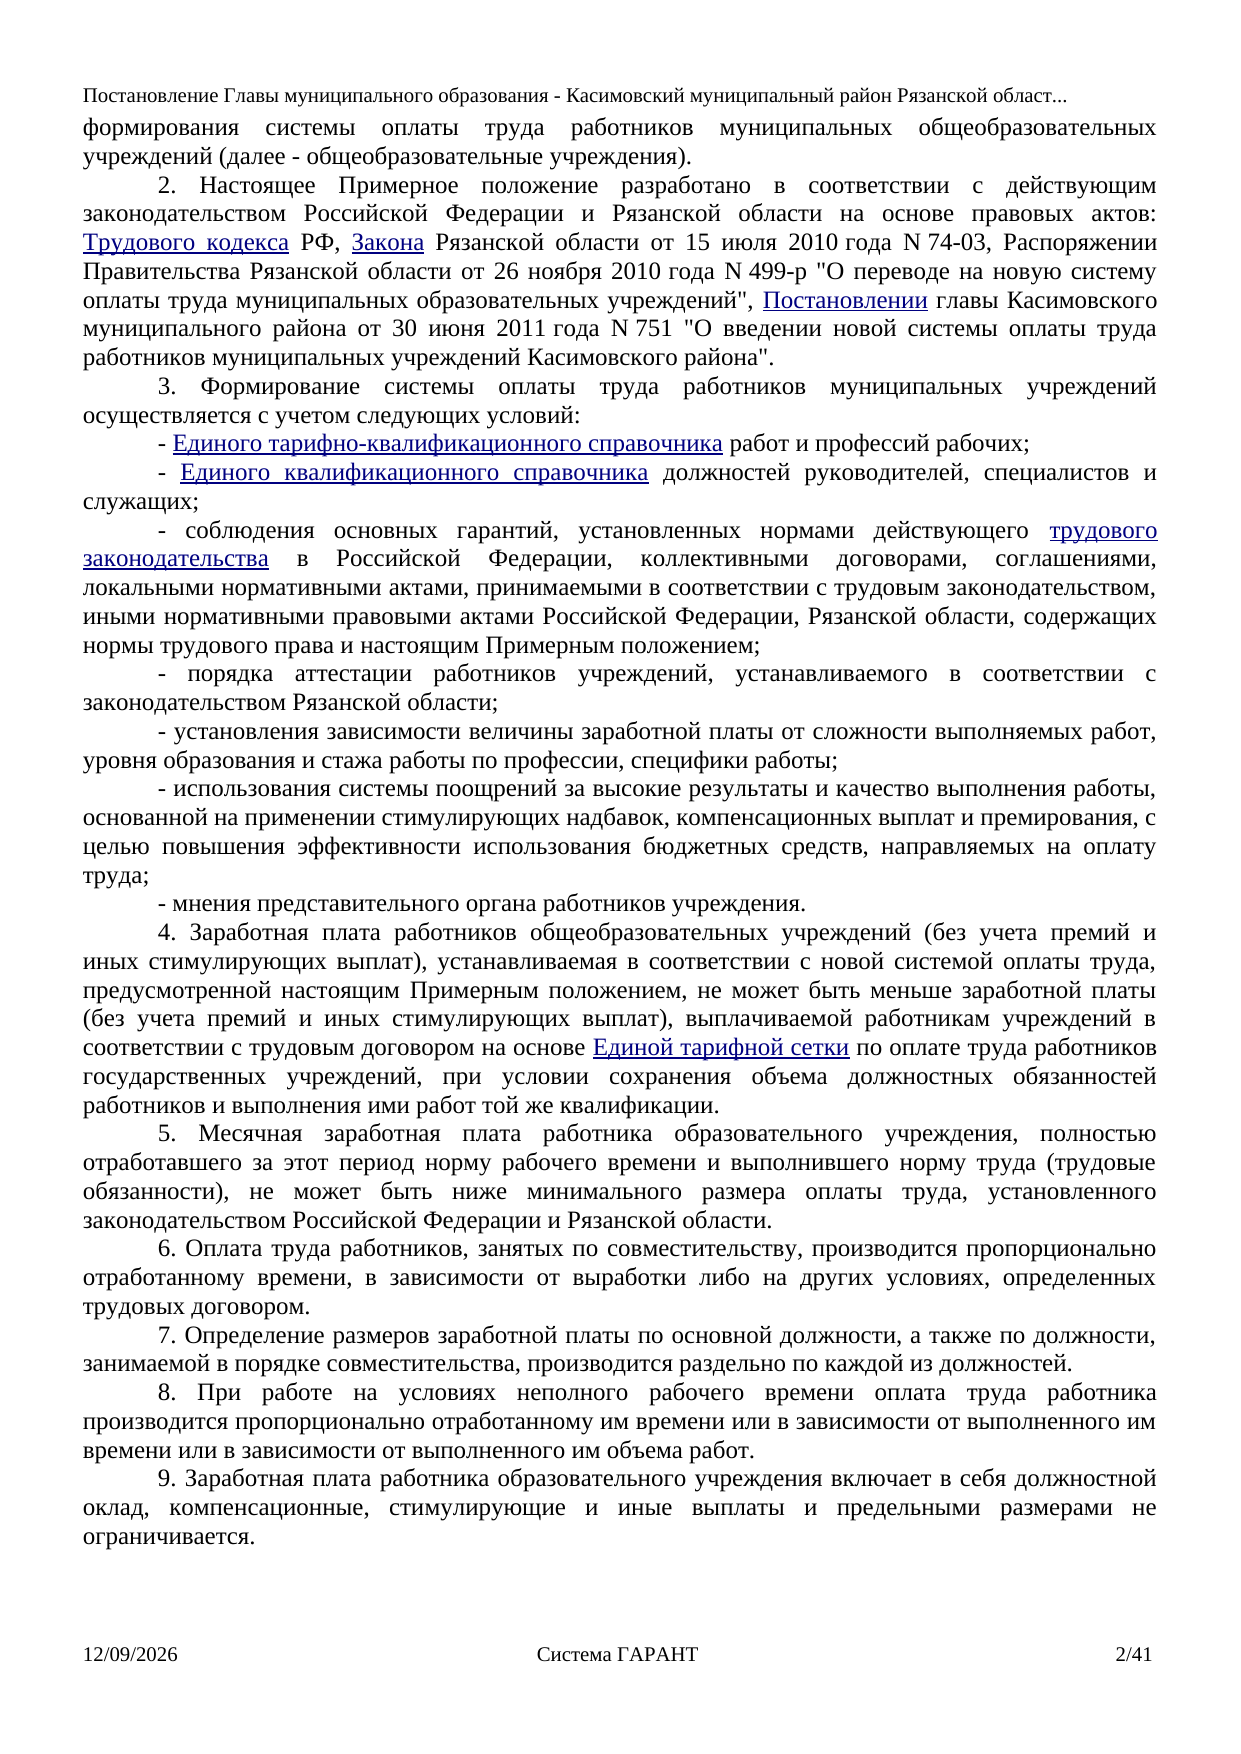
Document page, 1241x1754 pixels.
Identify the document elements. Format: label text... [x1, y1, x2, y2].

text - порядка аттестации работников учреждений, устанавливаемого в соответствии с законодательством Рязанской области; [83, 658, 1157, 716]
text - Единого квалификационного справочника должностей руководителей, специалистов и служащих; [83, 457, 1157, 515]
text - установления зависимости величины заработной платы от сложности выполняемых работ, уровня образования и стажа работы по профессии, специфики работы; [83, 716, 1157, 773]
text формирования системы оплаты труда работников муниципальных общеобразовательных учреждений (далее - общеобразовательные учреждения). [83, 112, 1157, 170]
text - мнения представительного органа работников учреждения. [83, 888, 1157, 917]
text 9. Заработная плата работника образовательного учреждения включает в себя должностной оклад, компенсационные, стимулирующие и иные выплаты и предельными размерами не ограничивается. [83, 1463, 1157, 1550]
text 6. Оплата труда работников, занятых по совместительству, производится пропорционально отработанному времени, в зависимости от выработки либо на других условиях, определенных трудовых договором. [83, 1233, 1157, 1320]
text - использования системы поощрений за высокие результаты и качество выполнения работы, основанной на применении стимулирующих надбавок, компенсационных выплат и премирования, с целью повышения эффективности использования бюджетных средств, направляемых на оплату труда; [83, 773, 1157, 888]
text 7. Определение размеров заработной платы по основной должности, а также по должности, занимаемой в порядке совместительства, производится раздельно по каждой из должностей. [83, 1320, 1157, 1377]
text 2. Настоящее Примерное положение разработано в соответствии с действующим законодательством Российской Федерации и Рязанской области на основе правовых актов: Трудового кодекса РФ, Закона Рязанской области от 15 июля 2010 года N 74-03, Распоряжении Правительства Рязанской области от 26 ноября 2010 года N 499-р "О переводе на новую систему оплаты труда муниципальных образовательных учреждений", Постановлении главы Касимовского муниципального района от 30 июня 2011 года N 751 "О введении новой системы оплаты труда работников муниципальных учреждений Касимовского района". [83, 170, 1157, 371]
text 4. Заработная плата работников общеобразовательных учреждений (без учета премий и иных стимулирующих выплат), устанавливаемая в соответствии с новой системой оплаты труда, предусмотренной настоящим Примерным положением, не может быть меньше заработной платы (без учета премий и иных стимулирующих выплат), выплачиваемой работникам учреждений в соответствии с трудовым договором на основе Единой тарифной сетки по оплате труда работников государственных учреждений, при условии сохранения объема должностных обязанностей работников и выполнения ими работ той же квалификации. [83, 917, 1157, 1118]
text 8. При работе на условиях неполного рабочего времени оплата труда работника производится пропорционально отработанному им времени или в зависимости от выполненного им времени или в зависимости от выполненного им объема работ. [83, 1377, 1157, 1463]
text - Единого тарифно-квалификационного справочника работ и профессий рабочих; [83, 428, 1157, 457]
text 3. Формирование системы оплаты труда работников муниципальных учреждений осуществляется с учетом следующих условий: [83, 371, 1157, 428]
text - соблюдения основных гарантий, установленных нормами действующего трудового законодательства в Российской Федерации, коллективными договорами, соглашениями, локальными нормативными актами, принимаемыми в соответствии с трудовым законодательством, иными нормативными правовыми актами Российской Федерации, Рязанской области, содержащих нормы трудового права и настоящим Примерным положением; [83, 515, 1157, 658]
text 5. Месячная заработная плата работника образовательного учреждения, полностью отработавшего за этот период норму рабочего времени и выполнившего норму труда (трудовые обязанности), не может быть ниже минимального размера оплаты труда, установленного законодательством Российской Федерации и Рязанской области. [83, 1118, 1157, 1233]
